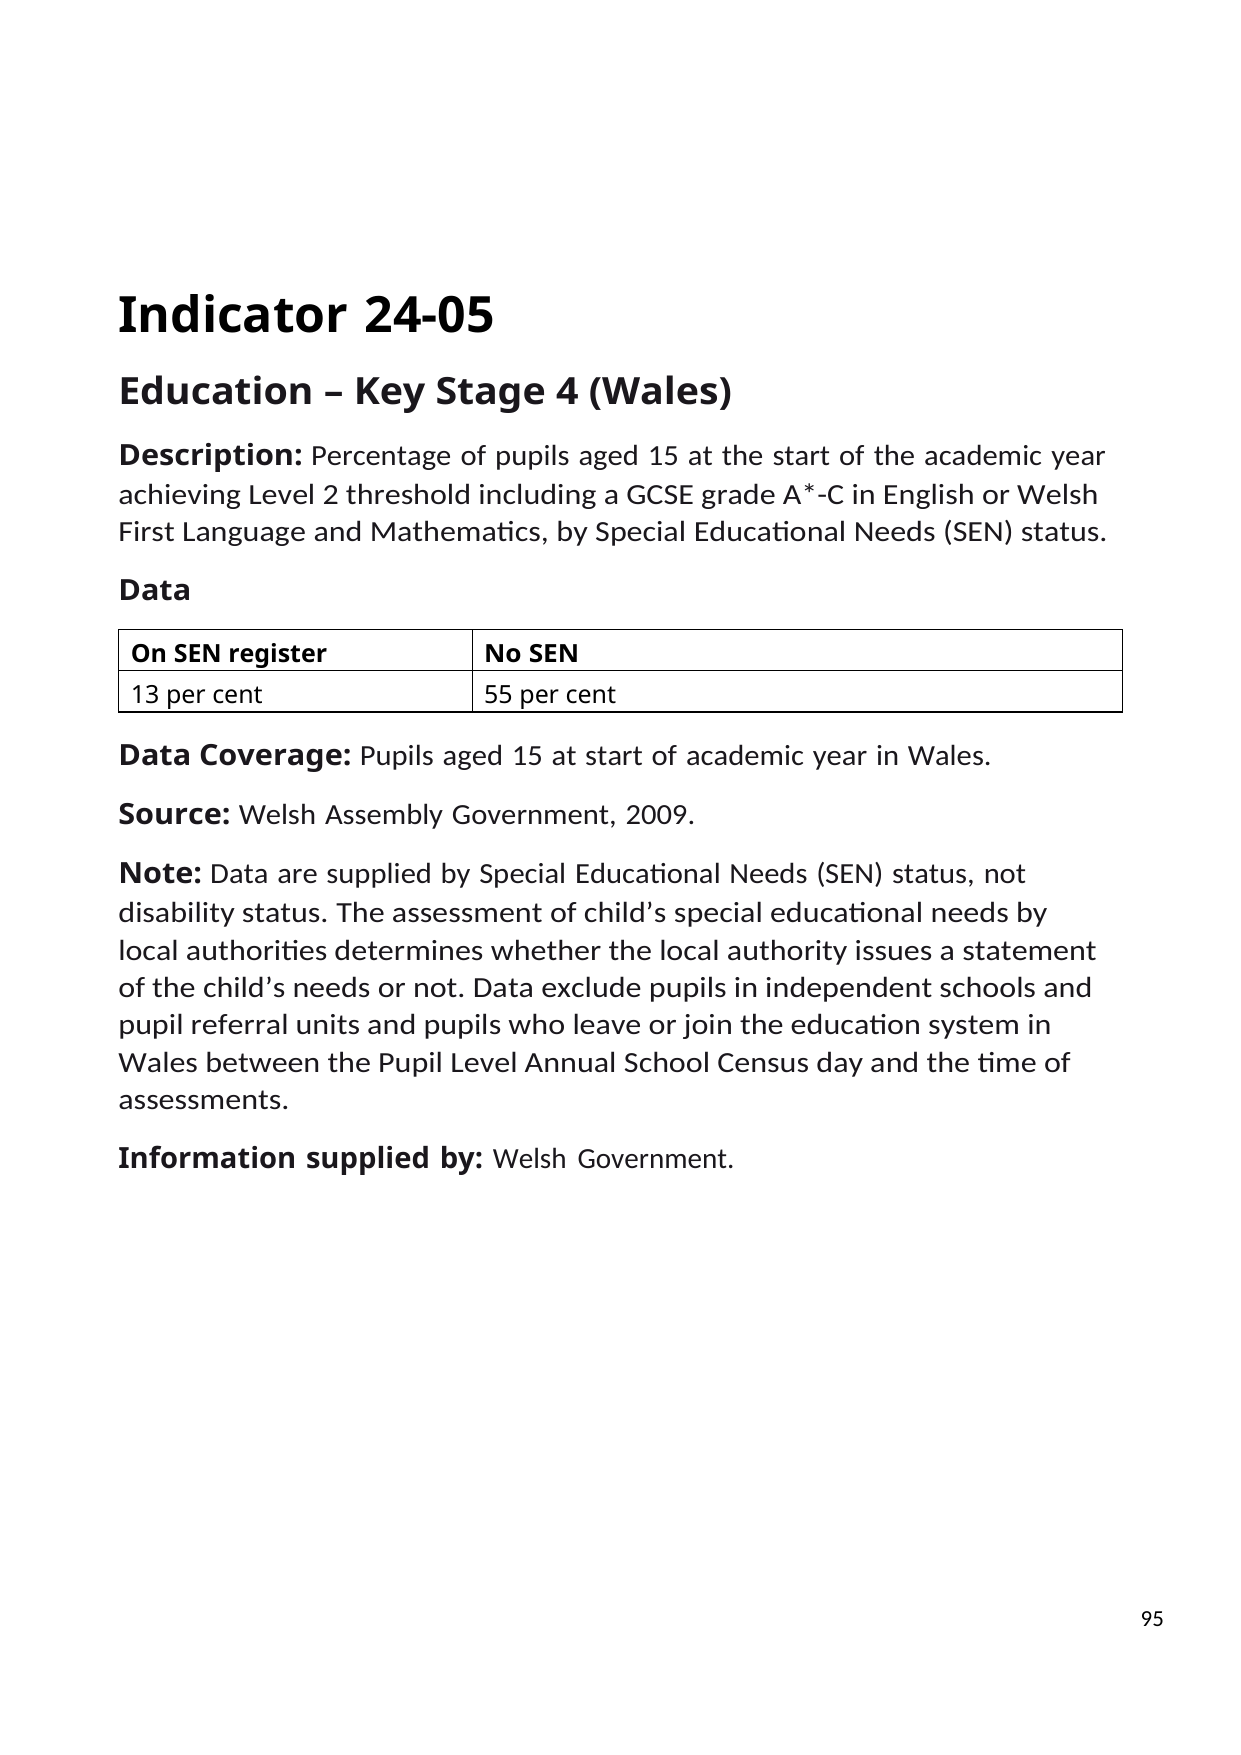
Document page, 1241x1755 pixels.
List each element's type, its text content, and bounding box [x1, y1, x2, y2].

table_cell 55 per cent [473, 671, 1122, 711]
text Information supplied by: Welsh Government. [118, 1137, 1163, 1177]
text Source: Welsh Assembly Government, 2009. [118, 793, 1163, 833]
table_header On SEN register [119, 630, 472, 670]
text Note: Data are supplied by Special Educational Needs (SEN) status, not disability status. The assessment of child’s special educational needs by local authorities determines whether the local authority issues a statement of the child’s needs or not. Data exclude pupils in independent schools and pupil referral units and pupils who leave or join the education system in Wales between the Pupil Level Annual School Census day and the time of assessments. [118, 853, 1100, 1117]
subtitle Education – Key Stage 4 (Wales) [118, 364, 1163, 416]
subtitle Data [118, 569, 1163, 609]
text Data Coverage: Pupils aged 15 at start of academic year in Wales. [118, 734, 1163, 774]
table_cell 13 per cent [119, 671, 472, 711]
text Description: Percentage of pupils aged 15 at the start of the academic year achieving Level 2 threshold including a GCSE grade A*-C in English or Welsh First Language and Mathematics, by Special Educational Needs (SEN) status. [118, 435, 1108, 549]
subtitle Indicator 24-05 [118, 279, 1163, 347]
table_header No SEN [473, 630, 1122, 670]
